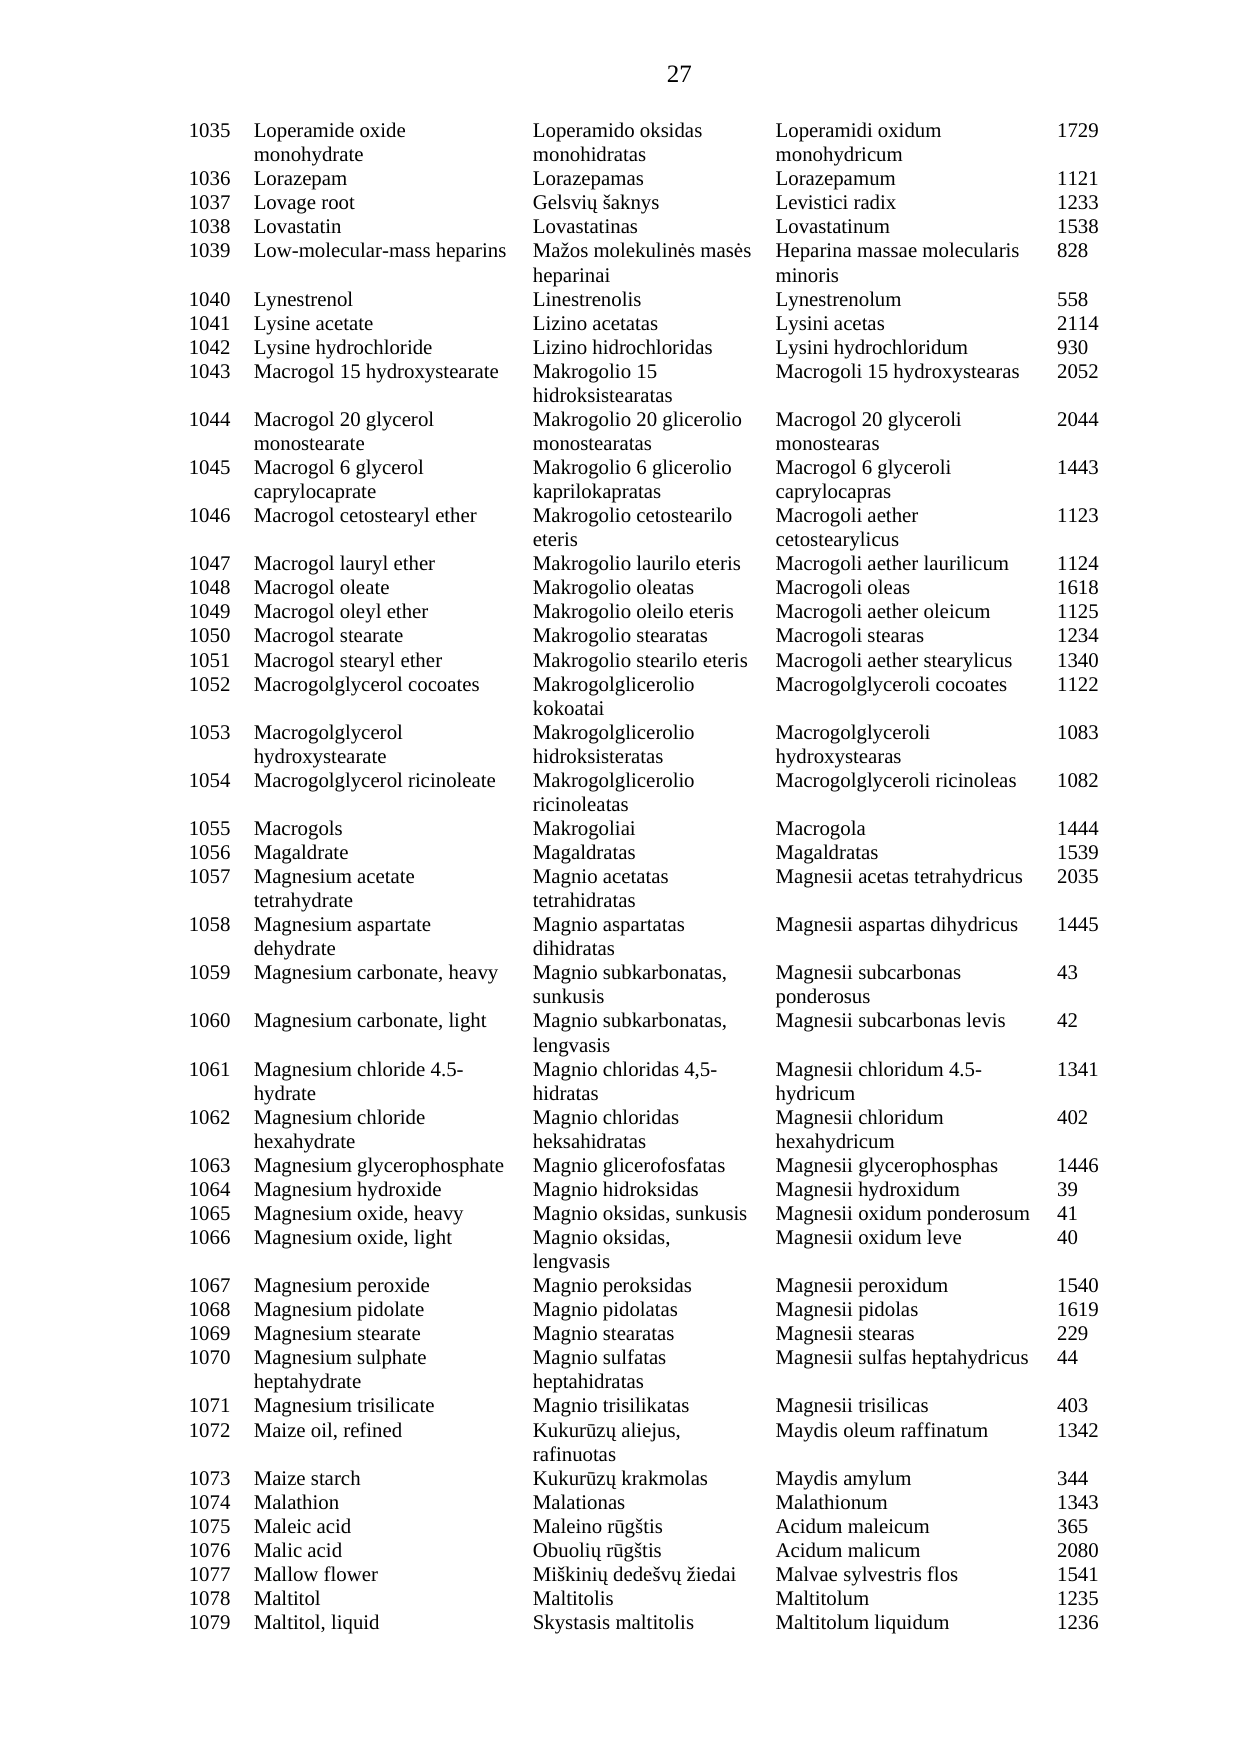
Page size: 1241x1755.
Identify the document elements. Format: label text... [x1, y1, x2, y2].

table_cell Mažos molekulinės masės heparinai [521, 239, 764, 287]
table_cell Magnio chloridas heksahidratas [521, 1105, 764, 1153]
table_cell Makrogolio 20 glicerolio monostearatas [521, 407, 764, 455]
table_cell 1341 [1046, 1057, 1181, 1105]
table_cell Lorazepamas [521, 166, 764, 190]
table_cell Magnesium glycerophosphate [242, 1153, 521, 1177]
table_cell Macrogols [242, 816, 521, 840]
table_cell Magnio subkarbonatas, sunkusis [521, 960, 764, 1008]
table_cell 1036 [177, 166, 242, 190]
table_cell Obuolių rūgštis [521, 1538, 764, 1562]
table_cell 1059 [177, 960, 242, 1008]
table_cell Macrogoli aether stearylicus [764, 648, 1046, 672]
table_cell 828 [1046, 239, 1181, 287]
table_cell 1618 [1046, 575, 1181, 599]
table_cell Lorazepam [242, 166, 521, 190]
table_cell 1343 [1046, 1490, 1181, 1514]
table_cell 1050 [177, 624, 242, 647]
table_cell 403 [1046, 1394, 1181, 1417]
table_cell Maltitol, liquid [242, 1610, 521, 1634]
table_cell 1051 [177, 648, 242, 672]
table_cell 1619 [1046, 1297, 1181, 1321]
table_cell Macrogolglyceroli ricinoleas [764, 768, 1046, 816]
table_cell Magnesii glycerophosphas [764, 1153, 1046, 1177]
table_cell Lizino acetatas [521, 311, 764, 335]
table_cell Magnesium carbonate, heavy [242, 960, 521, 1008]
table_cell Magnesii chloridum hexahydricum [764, 1105, 1046, 1153]
table_cell Linestrenolis [521, 287, 764, 311]
table_cell Magnio trisilikatas [521, 1394, 764, 1417]
table_cell Macrogoli oleas [764, 575, 1046, 599]
table_cell Lynestrenol [242, 287, 521, 311]
table_cell Maltitol [242, 1586, 521, 1610]
table_cell 2052 [1046, 359, 1181, 407]
table_cell Kukurūzų krakmolas [521, 1466, 764, 1490]
table_cell Magnio pidolatas [521, 1297, 764, 1321]
table_cell 1078 [177, 1586, 242, 1610]
table_cell Makrogolglicerolio kokoatai [521, 672, 764, 720]
table_cell Lorazepamum [764, 166, 1046, 190]
table_cell Magnio acetatas tetrahidratas [521, 864, 764, 912]
table_cell Skystasis maltitolis [521, 1610, 764, 1634]
table_cell 1052 [177, 672, 242, 720]
table_cell 1540 [1046, 1273, 1181, 1297]
table_cell Lovastatinum [764, 214, 1046, 238]
table_cell Lynestrenolum [764, 287, 1046, 311]
table_cell Magnesium trisilicate [242, 1394, 521, 1417]
table_cell Macrogol cetostearyl ether [242, 503, 521, 551]
table_cell Malic acid [242, 1538, 521, 1562]
table_cell Magnesium sulphate heptahydrate [242, 1345, 521, 1393]
table_cell Maltitolum [764, 1586, 1046, 1610]
table_cell Macrogoli aether laurilicum [764, 551, 1046, 575]
table_cell 1074 [177, 1490, 242, 1514]
table_cell Magnio chloridas 4,5-hidratas [521, 1057, 764, 1105]
table_cell 1062 [177, 1105, 242, 1153]
table_cell 1038 [177, 214, 242, 238]
table_cell Acidum maleicum [764, 1514, 1046, 1538]
table_cell Maydis amylum [764, 1466, 1046, 1490]
table_cell Magnesium peroxide [242, 1273, 521, 1297]
table_cell 1124 [1046, 551, 1181, 575]
table_cell 1077 [177, 1562, 242, 1586]
table_cell Macrogoli stearas [764, 624, 1046, 647]
table_cell Maleic acid [242, 1514, 521, 1538]
table_cell 1068 [177, 1297, 242, 1321]
table_cell 1045 [177, 455, 242, 503]
table_cell 1444 [1046, 816, 1181, 840]
table_cell Makrogolglicerolio ricinoleatas [521, 768, 764, 816]
table_cell Lovage root [242, 190, 521, 214]
table_cell Lizino hidrochloridas [521, 335, 764, 359]
table_cell 1070 [177, 1345, 242, 1393]
table_cell Malationas [521, 1490, 764, 1514]
table_cell 2114 [1046, 311, 1181, 335]
table_cell Macrogol lauryl ether [242, 551, 521, 575]
table_cell 1066 [177, 1225, 242, 1273]
table_cell Makrogolio 15 hidroksistearatas [521, 359, 764, 407]
table_cell Macrogolglyceroli hydroxystearas [764, 720, 1046, 768]
table_cell 1233 [1046, 190, 1181, 214]
table_cell Magnesium oxide, heavy [242, 1201, 521, 1225]
table_cell Makrogolglicerolio hidroksisteratas [521, 720, 764, 768]
table_cell 558 [1046, 287, 1181, 311]
table_cell 39 [1046, 1177, 1181, 1201]
table_cell 1122 [1046, 672, 1181, 720]
table_cell Makrogolio stearatas [521, 624, 764, 647]
table_cell Macrogol stearate [242, 624, 521, 647]
table_cell 1071 [177, 1394, 242, 1417]
table_cell Magnesium hydroxide [242, 1177, 521, 1201]
table_cell Makrogolio cetostearilo eteris [521, 503, 764, 551]
table_cell Magnesium chloride 4.5-hydrate [242, 1057, 521, 1105]
table_cell 1055 [177, 816, 242, 840]
table_cell Makrogolio stearilo eteris [521, 648, 764, 672]
table_cell 1044 [177, 407, 242, 455]
table_cell Magnesii chloridum 4.5-hydricum [764, 1057, 1046, 1105]
table_cell Magaldrate [242, 840, 521, 864]
table_cell 1037 [177, 190, 242, 214]
table_cell Malathion [242, 1490, 521, 1514]
table_cell 365 [1046, 1514, 1181, 1538]
table_cell Macrogol 6 glyceroli caprylocapras [764, 455, 1046, 503]
table_cell 1121 [1046, 166, 1181, 190]
table_cell 1057 [177, 864, 242, 912]
table_cell 1729 [1046, 118, 1181, 166]
table_cell 1041 [177, 311, 242, 335]
table_cell 1040 [177, 287, 242, 311]
table_cell Gelsvių šaknys [521, 190, 764, 214]
table_cell 2080 [1046, 1538, 1181, 1562]
table_cell Loperamide oxide monohydrate [242, 118, 521, 166]
table_cell Magnio peroksidas [521, 1273, 764, 1297]
table_cell Maize starch [242, 1466, 521, 1490]
table_cell Maltitolis [521, 1586, 764, 1610]
table_cell Magaldratas [521, 840, 764, 864]
table_cell 1047 [177, 551, 242, 575]
table_cell 229 [1046, 1321, 1181, 1345]
table_cell Magnio hidroksidas [521, 1177, 764, 1201]
table_cell Magnio stearatas [521, 1321, 764, 1345]
table_cell 1083 [1046, 720, 1181, 768]
table_cell 1236 [1046, 1610, 1181, 1634]
table_cell Loperamidi oxidum monohydricum [764, 118, 1046, 166]
table_cell Low-molecular-mass heparins [242, 239, 521, 287]
table_cell 43 [1046, 960, 1181, 1008]
table_cell 1125 [1046, 599, 1181, 623]
table_cell Magnesium chloride hexahydrate [242, 1105, 521, 1153]
table_cell Magnesium acetate tetrahydrate [242, 864, 521, 912]
table_cell Magnio aspartatas dihidratas [521, 912, 764, 960]
table_cell 1079 [177, 1610, 242, 1634]
table_cell Macrogolglycerol cocoates [242, 672, 521, 720]
table_cell Macrogolglycerol ricinoleate [242, 768, 521, 816]
table_cell 1039 [177, 239, 242, 287]
table_cell Magnio glicerofosfatas [521, 1153, 764, 1177]
table_cell Kukurūzų aliejus, rafinuotas [521, 1418, 764, 1466]
table_cell Magnesii peroxidum [764, 1273, 1046, 1297]
table_cell 1539 [1046, 840, 1181, 864]
table_cell 1060 [177, 1009, 242, 1057]
table_cell Macrogol 20 glyceroli monostearas [764, 407, 1046, 455]
table_cell 1340 [1046, 648, 1181, 672]
table_cell 1048 [177, 575, 242, 599]
table_cell 44 [1046, 1345, 1181, 1393]
table_cell Makrogoliai [521, 816, 764, 840]
table_cell Magnesium stearate [242, 1321, 521, 1345]
table_cell 2044 [1046, 407, 1181, 455]
table_cell Heparina massae molecularis minoris [764, 239, 1046, 287]
table_cell 1541 [1046, 1562, 1181, 1586]
table_cell Magnesium pidolate [242, 1297, 521, 1321]
table_cell Lovastatinas [521, 214, 764, 238]
table_cell 1056 [177, 840, 242, 864]
table_cell Maize oil, refined [242, 1418, 521, 1466]
table_cell Miškinių dedešvų žiedai [521, 1562, 764, 1586]
table_cell Macrogol 15 hydroxystearate [242, 359, 521, 407]
table_cell Magnesium aspartate dehydrate [242, 912, 521, 960]
table_cell Magnesii stearas [764, 1321, 1046, 1345]
table_cell Magnio oksidas, lengvasis [521, 1225, 764, 1273]
table_cell 1342 [1046, 1418, 1181, 1466]
table_cell Magnesii subcarbonas levis [764, 1009, 1046, 1057]
table_cell 402 [1046, 1105, 1181, 1153]
table_cell Magnesii oxidum ponderosum [764, 1201, 1046, 1225]
table_cell Magnesii aspartas dihydricus [764, 912, 1046, 960]
table_cell 1076 [177, 1538, 242, 1562]
table_cell Makrogolio 6 glicerolio kaprilokapratas [521, 455, 764, 503]
table_cell 1538 [1046, 214, 1181, 238]
table_cell 1067 [177, 1273, 242, 1297]
table_cell 1064 [177, 1177, 242, 1201]
table_cell 1053 [177, 720, 242, 768]
table_cell 1049 [177, 599, 242, 623]
table_cell 1073 [177, 1466, 242, 1490]
table_cell Magnesii sulfas heptahydricus [764, 1345, 1046, 1393]
table_cell Acidum malicum [764, 1538, 1046, 1562]
table_cell 1235 [1046, 1586, 1181, 1610]
table_cell 1065 [177, 1201, 242, 1225]
table_cell Macrogolglyceroli cocoates [764, 672, 1046, 720]
table_cell Magnesii pidolas [764, 1297, 1046, 1321]
table_cell 1061 [177, 1057, 242, 1105]
table_cell 40 [1046, 1225, 1181, 1273]
table_cell 1446 [1046, 1153, 1181, 1177]
table_cell Maltitolum liquidum [764, 1610, 1046, 1634]
table_cell Malathionum [764, 1490, 1046, 1514]
table_cell Malvae sylvestris flos [764, 1562, 1046, 1586]
table_cell Lysine acetate [242, 311, 521, 335]
table_cell Lovastatin [242, 214, 521, 238]
table_cell 1075 [177, 1514, 242, 1538]
table_cell Magaldratas [764, 840, 1046, 864]
table_cell 1123 [1046, 503, 1181, 551]
table_cell Macrogoli aether oleicum [764, 599, 1046, 623]
table_cell Magnesii subcarbonas ponderosus [764, 960, 1046, 1008]
table_cell 1443 [1046, 455, 1181, 503]
table_cell Macrogoli aether cetostearylicus [764, 503, 1046, 551]
table_cell Macrogol oleate [242, 575, 521, 599]
table_cell Loperamido oksidas monohidratas [521, 118, 764, 166]
table_cell 42 [1046, 1009, 1181, 1057]
table_cell 1035 [177, 118, 242, 166]
table_cell 344 [1046, 1466, 1181, 1490]
table_cell Magnio subkarbonatas, lengvasis [521, 1009, 764, 1057]
table_cell Magnio oksidas, sunkusis [521, 1201, 764, 1225]
table_cell 1063 [177, 1153, 242, 1177]
table_cell 1082 [1046, 768, 1181, 816]
table_cell Magnesii trisilicas [764, 1394, 1046, 1417]
table_cell Macrogoli 15 hydroxystearas [764, 359, 1046, 407]
table_cell 930 [1046, 335, 1181, 359]
table_cell 1054 [177, 768, 242, 816]
table_cell Lysini hydrochloridum [764, 335, 1046, 359]
table_cell 2035 [1046, 864, 1181, 912]
table_cell Macrogol 6 glycerol caprylocaprate [242, 455, 521, 503]
table_cell Makrogolio laurilo eteris [521, 551, 764, 575]
table_cell Macrogol stearyl ether [242, 648, 521, 672]
table_cell 1046 [177, 503, 242, 551]
table_cell Magnesium oxide, light [242, 1225, 521, 1273]
table_cell Mallow flower [242, 1562, 521, 1586]
table_cell Macrogolglycerol hydroxystearate [242, 720, 521, 768]
table_cell 1042 [177, 335, 242, 359]
table_cell Makrogolio oleilo eteris [521, 599, 764, 623]
table_cell Makrogolio oleatas [521, 575, 764, 599]
table_cell Magnio sulfatas heptahidratas [521, 1345, 764, 1393]
table_cell Levistici radix [764, 190, 1046, 214]
table_cell Magnesii acetas tetrahydricus [764, 864, 1046, 912]
table_cell Macrogol 20 glycerol monostearate [242, 407, 521, 455]
table_cell Macrogol oleyl ether [242, 599, 521, 623]
table_cell 1058 [177, 912, 242, 960]
table_cell Macrogola [764, 816, 1046, 840]
table_cell Magnesii hydroxidum [764, 1177, 1046, 1201]
table_cell Lysini acetas [764, 311, 1046, 335]
table_cell 1043 [177, 359, 242, 407]
table_cell 41 [1046, 1201, 1181, 1225]
table_cell Maydis oleum raffinatum [764, 1418, 1046, 1466]
table_cell Magnesium carbonate, light [242, 1009, 521, 1057]
table_cell 1445 [1046, 912, 1181, 960]
table_cell 1234 [1046, 624, 1181, 647]
table_cell Magnesii oxidum leve [764, 1225, 1046, 1273]
table_cell Lysine hydrochloride [242, 335, 521, 359]
table_cell 1069 [177, 1321, 242, 1345]
table_cell 1072 [177, 1418, 242, 1466]
table_cell Maleino rūgštis [521, 1514, 764, 1538]
